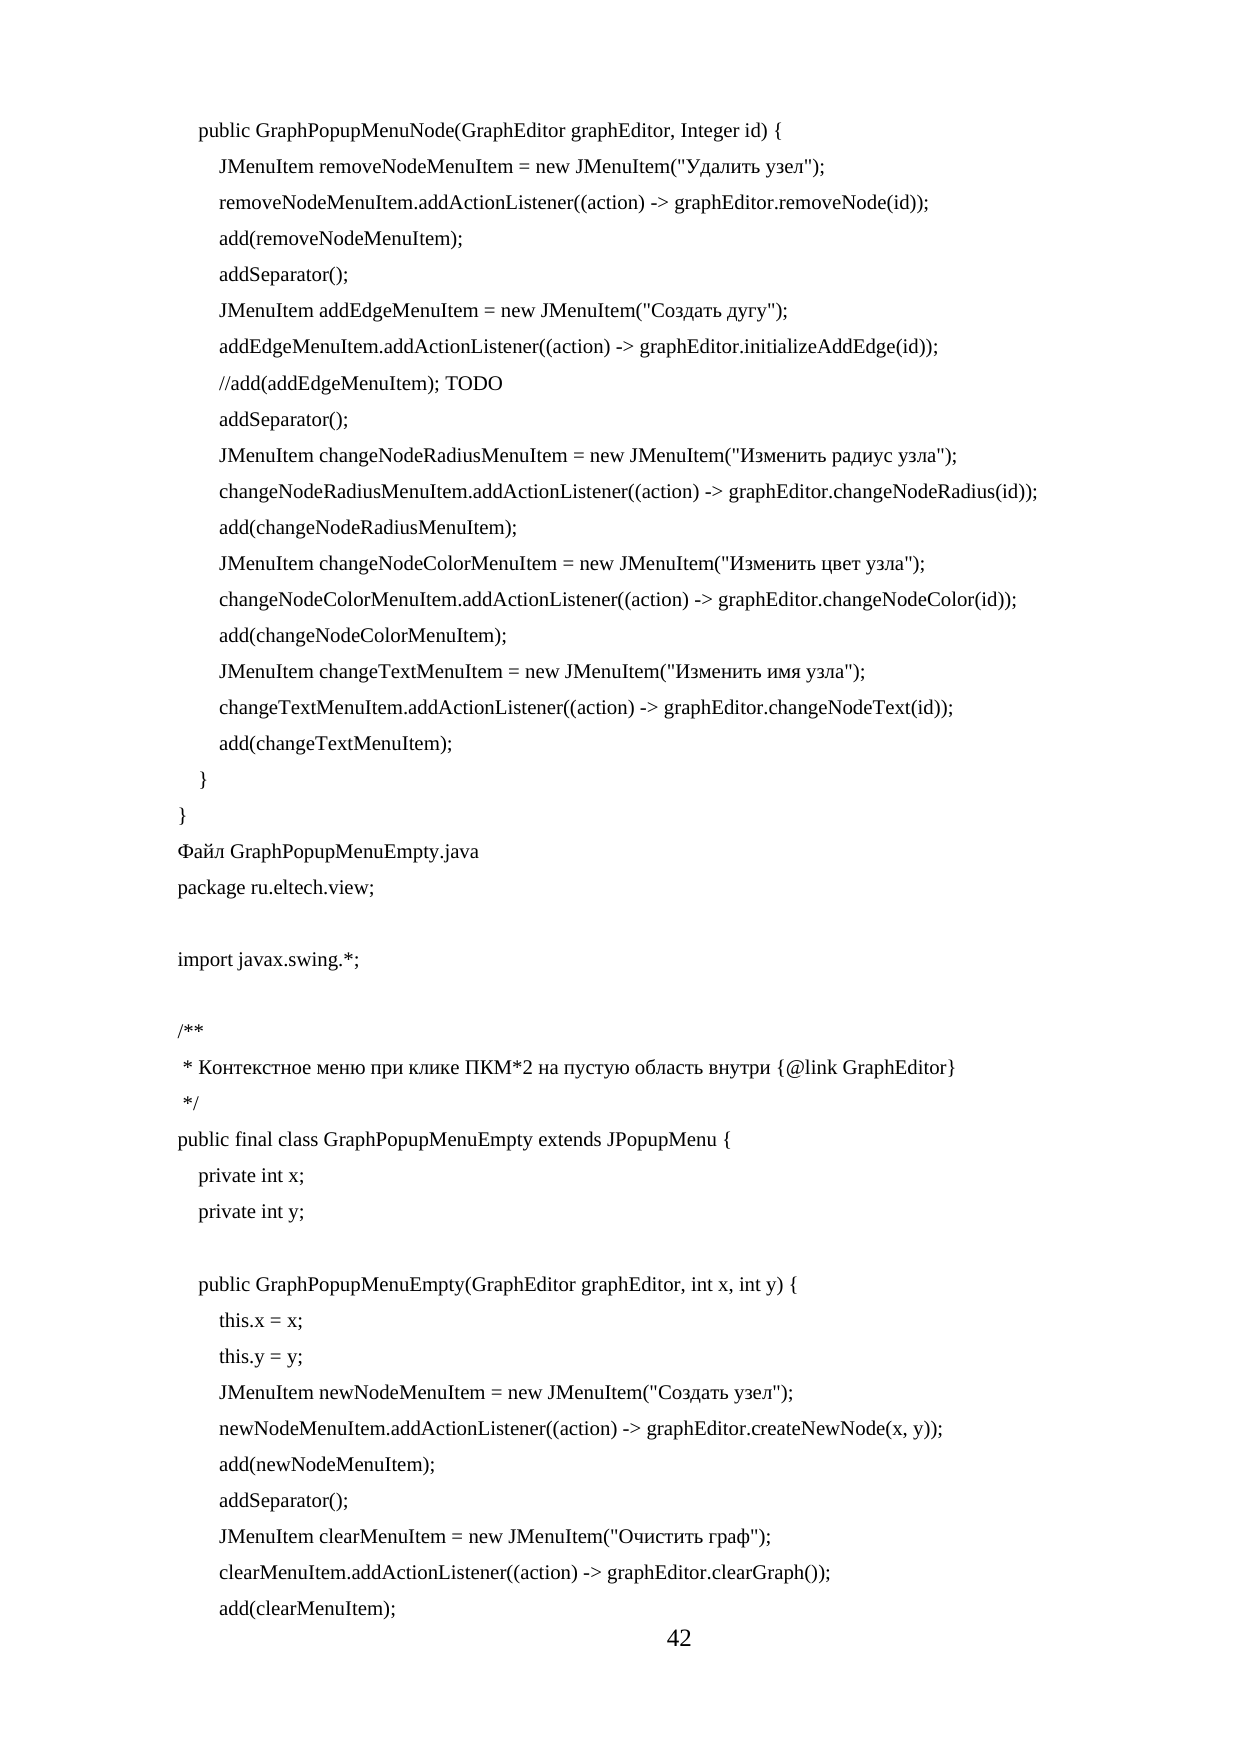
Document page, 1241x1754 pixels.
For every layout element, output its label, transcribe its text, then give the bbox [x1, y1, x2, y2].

text private int y; [177, 1199, 1181, 1223]
text } [177, 767, 1181, 791]
text JMenuItem changeTextMenuItem = new JMenuItem("Изменить имя узла"); [177, 659, 1181, 683]
text public GraphPopupMenuNode(GraphEditor graphEditor, Integer id) { [177, 118, 1181, 142]
text } [177, 803, 1181, 827]
text changeTextMenuItem.addActionListener((action) -> graphEditor.changeNodeText(id)); [177, 695, 1181, 719]
text add(removeNodeMenuItem); [177, 226, 1181, 250]
text removeNodeMenuItem.addActionListener((action) -> graphEditor.removeNode(id)); [177, 190, 1181, 214]
text addSeparator(); [177, 262, 1181, 286]
text /** [177, 1019, 1181, 1043]
text JMenuItem clearMenuItem = new JMenuItem("Очистить граф"); [177, 1524, 1181, 1548]
text JMenuItem addEdgeMenuItem = new JMenuItem("Создать дугу"); [177, 298, 1181, 322]
text package ru.eltech.view; [177, 875, 1181, 899]
text JMenuItem newNodeMenuItem = new JMenuItem("Создать узел"); [177, 1379, 1181, 1404]
text public GraphPopupMenuEmpty(GraphEditor graphEditor, int x, int y) { [177, 1271, 1181, 1296]
text clearMenuItem.addActionListener((action) -> graphEditor.clearGraph()); [177, 1560, 1181, 1584]
text //add(addEdgeMenuItem); TODO [177, 370, 1181, 394]
text this.y = y; [177, 1343, 1181, 1368]
text Файл GraphPopupMenuEmpty.java [177, 839, 1181, 863]
text this.x = x; [177, 1307, 1181, 1332]
text * Контекстное меню при клике ПКМ*2 на пустую область внутри {@link GraphEditor} [177, 1055, 1181, 1079]
text add(changeNodeRadiusMenuItem); [177, 514, 1181, 539]
text add(newNodeMenuItem); [177, 1452, 1181, 1476]
text add(clearMenuItem); [177, 1596, 1181, 1620]
text JMenuItem changeNodeRadiusMenuItem = new JMenuItem("Изменить радиус узла"); [177, 442, 1181, 467]
text JMenuItem changeNodeColorMenuItem = new JMenuItem("Изменить цвет узла"); [177, 551, 1181, 575]
text changeNodeColorMenuItem.addActionListener((action) -> graphEditor.changeNodeColor(id)); [177, 587, 1181, 611]
text */ [177, 1091, 1181, 1115]
text private int x; [177, 1163, 1181, 1187]
text addSeparator(); [177, 1488, 1181, 1512]
text addEdgeMenuItem.addActionListener((action) -> graphEditor.initializeAddEdge(id)); [177, 334, 1181, 358]
text addSeparator(); [177, 406, 1181, 431]
text JMenuItem removeNodeMenuItem = new JMenuItem("Удалить узел"); [177, 154, 1181, 178]
text import javax.swing.*; [177, 947, 1181, 971]
text add(changeNodeColorMenuItem); [177, 623, 1181, 647]
text public final class GraphPopupMenuEmpty extends JPopupMenu { [177, 1127, 1181, 1151]
text changeNodeRadiusMenuItem.addActionListener((action) -> graphEditor.changeNodeRadius(id)); [177, 478, 1181, 503]
text newNodeMenuItem.addActionListener((action) -> graphEditor.createNewNode(x, y)); [177, 1416, 1181, 1440]
text add(changeTextMenuItem); [177, 731, 1181, 755]
